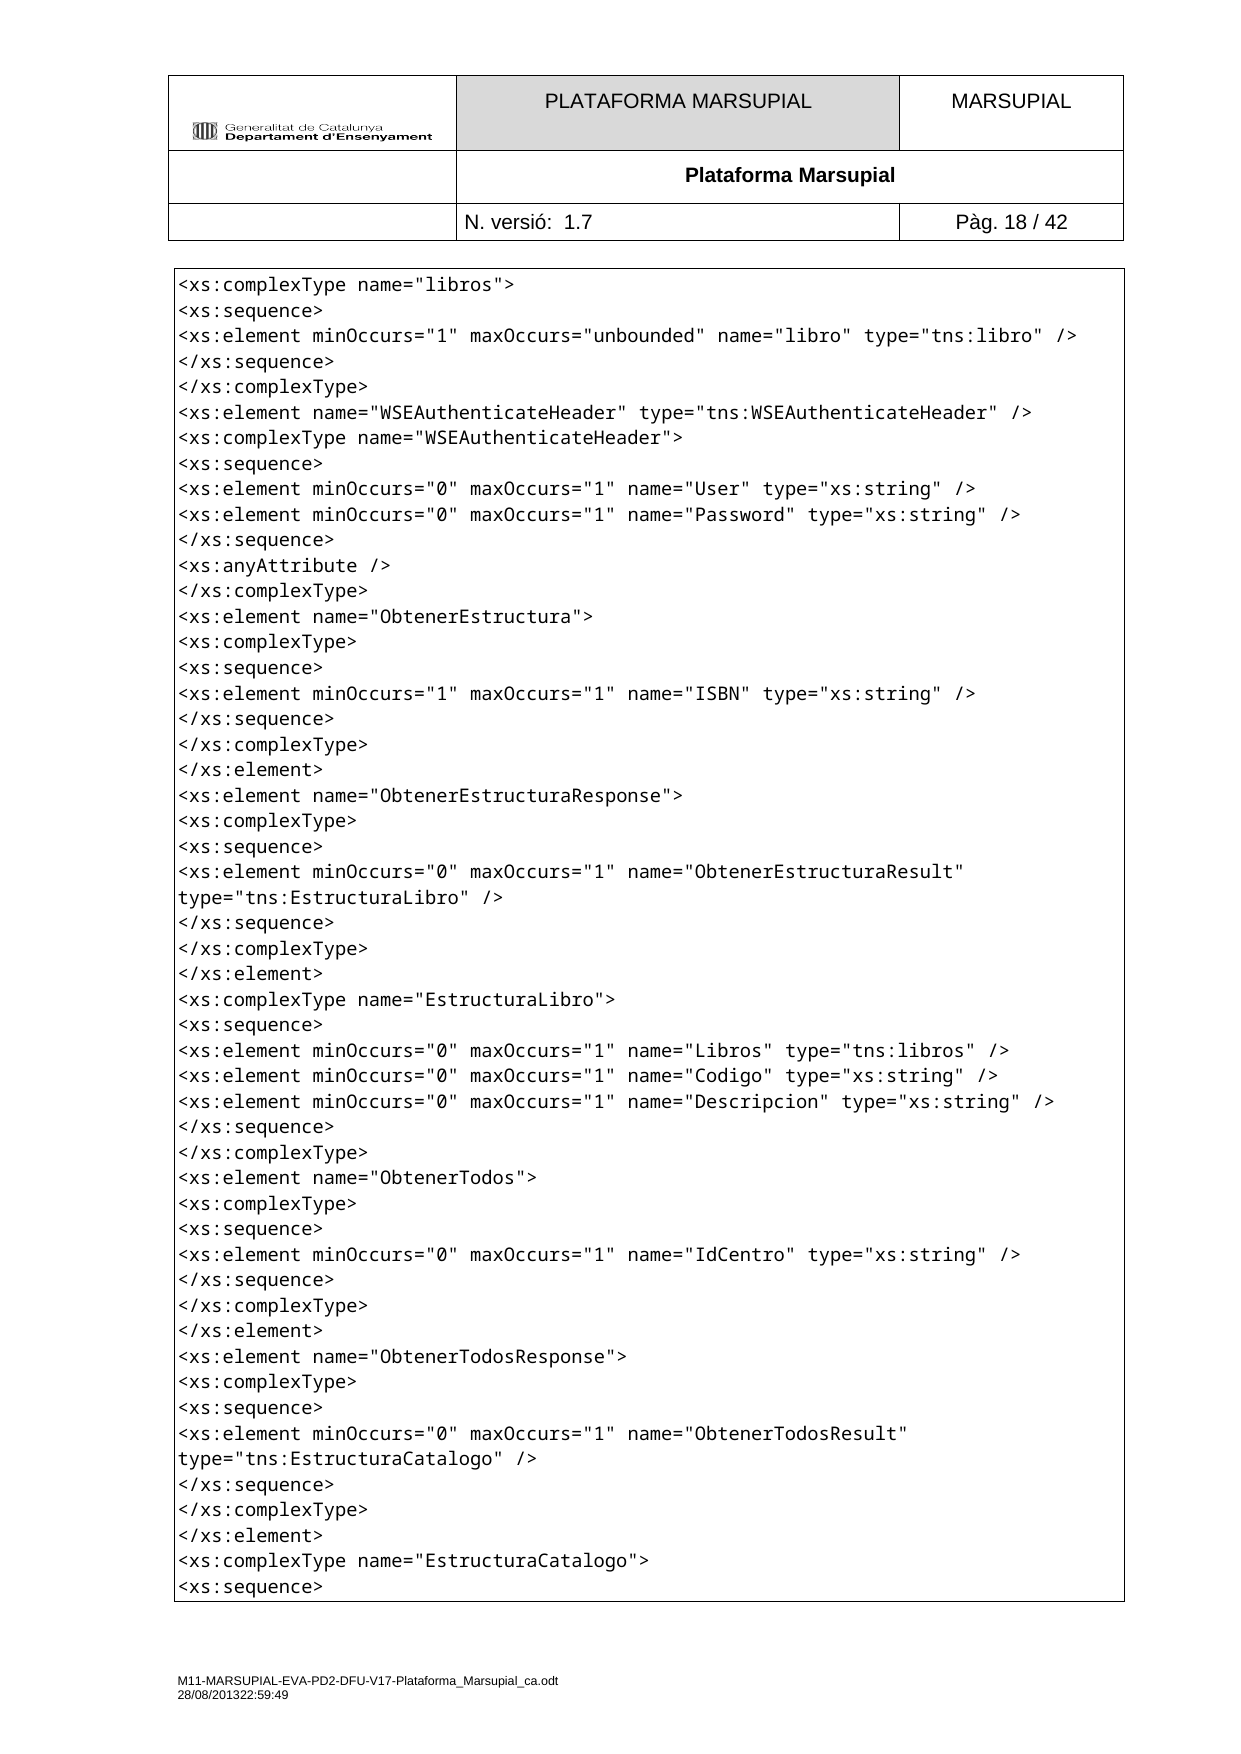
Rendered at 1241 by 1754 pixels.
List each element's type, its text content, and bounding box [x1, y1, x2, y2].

text </xs:element> [177, 1318, 1122, 1343]
text <xs:sequence> [177, 1394, 1122, 1420]
text <xs:complexType name="EstructuraLibro"> [177, 986, 1122, 1012]
text <xs:element minOccurs="1" maxOccurs="unbounded" name="libro" type="tns:libro" /> [177, 322, 1122, 348]
text <xs:element minOccurs="0" maxOccurs="1" name="Descripcion" type="xs:string" /> [177, 1088, 1122, 1114]
text <xs:sequence> [177, 450, 1122, 476]
text </xs:complexType> [177, 1496, 1122, 1522]
text </xs:complexType> [177, 935, 1122, 961]
text <xs:complexType name="EstructuraCatalogo"> [177, 1547, 1122, 1570]
text <xs:complexType name="libros"> [175, 269, 1124, 297]
text </xs:sequence> [177, 1114, 1122, 1139]
text <xs:element minOccurs="0" maxOccurs="1" name="Password" type="xs:string" /> [177, 501, 1122, 527]
text <xs:anyAttribute /> [177, 552, 1122, 578]
text </xs:sequence> [177, 348, 1122, 373]
text <xs:element minOccurs="0" maxOccurs="1" name="Codigo" type="xs:string" /> [177, 1063, 1122, 1088]
text <xs:sequence> [177, 1216, 1122, 1241]
text </xs:complexType> [177, 1139, 1122, 1165]
text <xs:sequence> [177, 833, 1122, 858]
text </xs:element> [177, 961, 1122, 986]
text <xs:sequence> [177, 1012, 1122, 1037]
text </xs:complexType> [177, 731, 1122, 756]
text <xs:element name="ObtenerTodos"> [177, 1165, 1122, 1190]
text </xs:sequence> [177, 909, 1122, 935]
text </xs:sequence> [177, 1267, 1122, 1292]
text <xs:sequence> [175, 1570, 1124, 1601]
text <xs:element minOccurs="0" maxOccurs="1" name="ObtenerEstructuraResult" type="tns:EstructuraLibro" /> [177, 858, 1122, 909]
text </xs:complexType> [177, 1292, 1122, 1318]
text <xs:element name="ObtenerEstructura"> [177, 603, 1122, 629]
text </xs:sequence> [177, 705, 1122, 731]
text <xs:complexType> [177, 1190, 1122, 1216]
text <xs:complexType> [177, 807, 1122, 833]
text <xs:complexType> [177, 1369, 1122, 1394]
text </xs:element> [177, 756, 1122, 782]
text <xs:complexType name="WSEAuthenticateHeader"> [177, 424, 1122, 450]
text </xs:sequence> [177, 1471, 1122, 1496]
text <xs:complexType> [177, 629, 1122, 654]
text <xs:element name="ObtenerEstructuraResponse"> [177, 782, 1122, 807]
text </xs:complexType> [177, 373, 1122, 399]
text <xs:element minOccurs="0" maxOccurs="1" name="User" type="xs:string" /> [177, 476, 1122, 501]
text <xs:sequence> [177, 297, 1122, 322]
text <xs:element minOccurs="0" maxOccurs="1" name="IdCentro" type="xs:string" /> [177, 1241, 1122, 1267]
text <xs:element minOccurs="1" maxOccurs="1" name="ISBN" type="xs:string" /> [177, 680, 1122, 705]
text <xs:element name="WSEAuthenticateHeader" type="tns:WSEAuthenticateHeader" /> [177, 399, 1122, 424]
text </xs:sequence> [177, 527, 1122, 552]
text </xs:complexType> [177, 578, 1122, 603]
text <xs:element name="ObtenerTodosResponse"> [177, 1343, 1122, 1369]
text <xs:element minOccurs="0" maxOccurs="1" name="Libros" type="tns:libros" /> [177, 1037, 1122, 1063]
text <xs:element minOccurs="0" maxOccurs="1" name="ObtenerTodosResult" type="tns:EstructuraCatalogo" /> [177, 1420, 1122, 1471]
text <xs:sequence> [177, 654, 1122, 680]
text </xs:element> [177, 1522, 1122, 1547]
